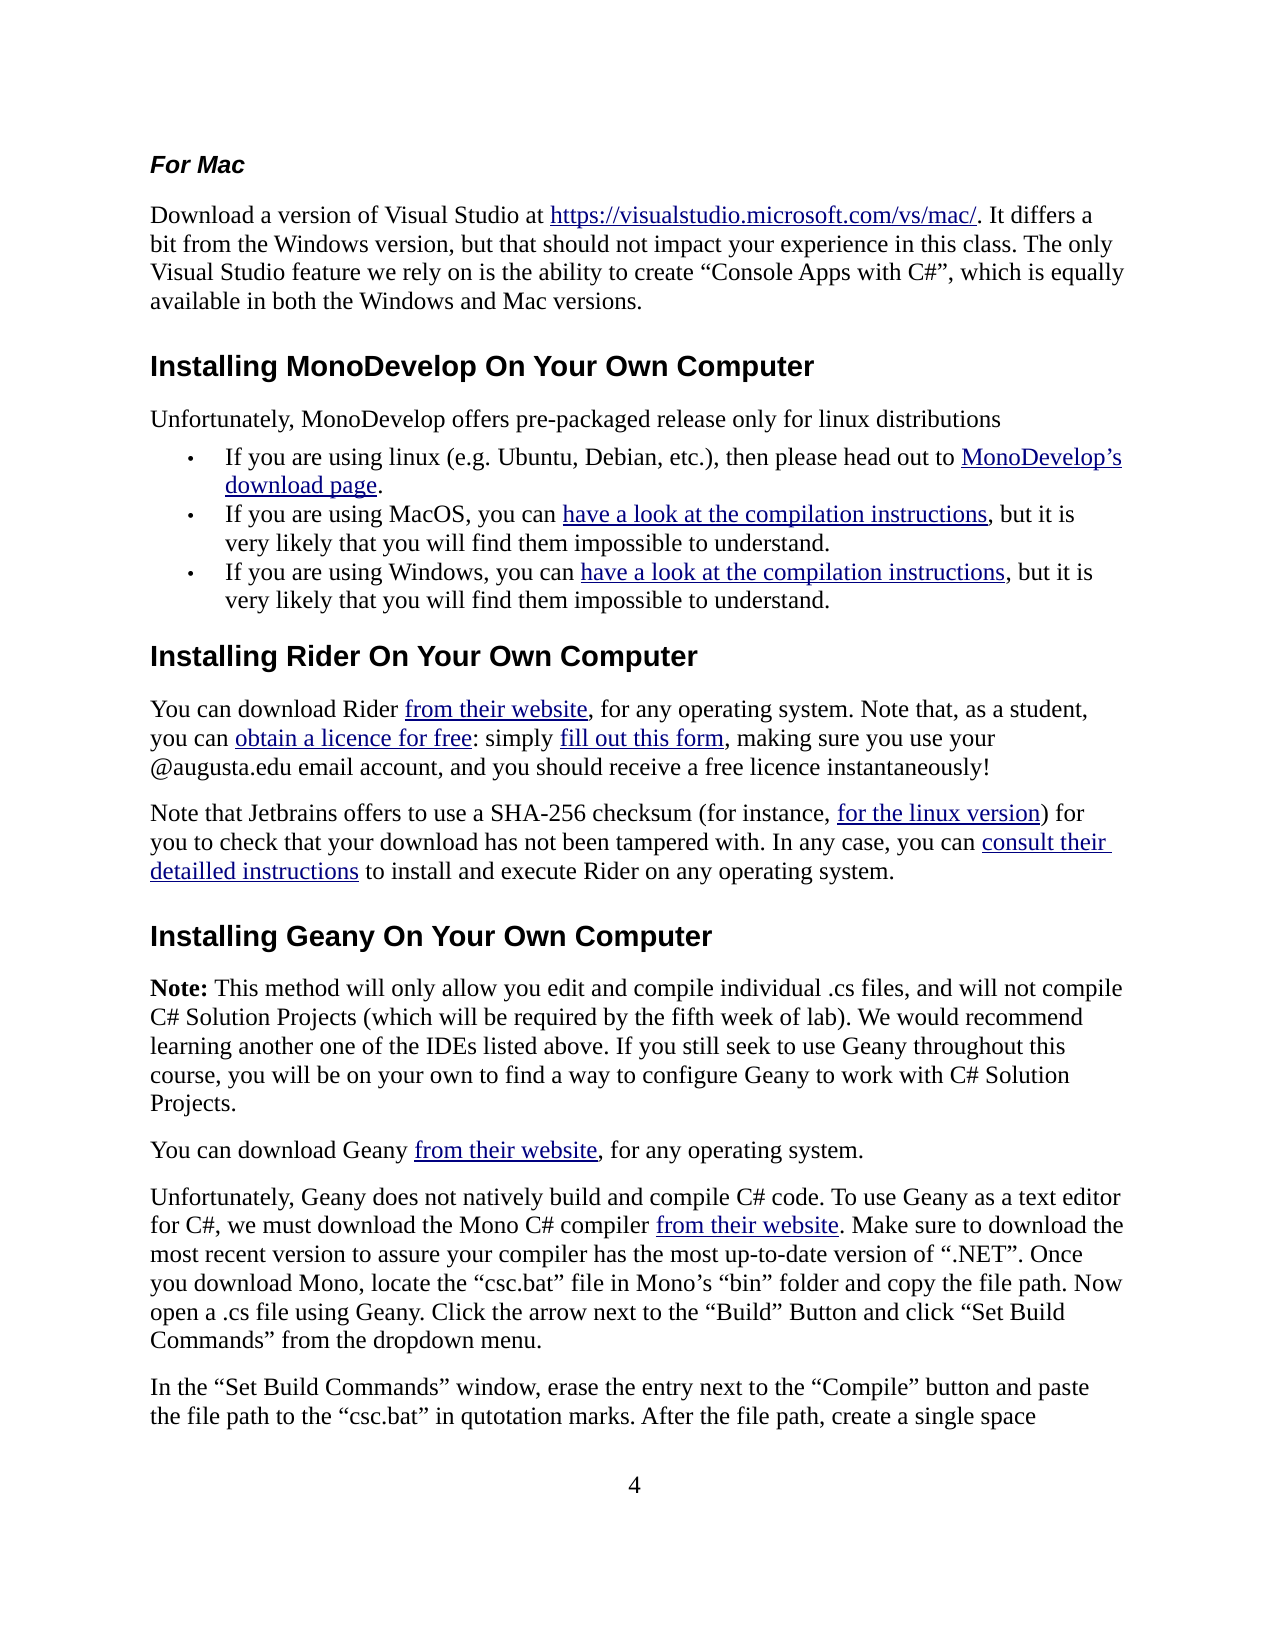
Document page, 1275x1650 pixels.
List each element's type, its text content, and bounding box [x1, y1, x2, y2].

text Unfortunately, MonoDevelop offers pre-packaged release only for linux distributions [150, 404, 1125, 433]
list If you are using linux (e.g. Ubuntu, Debian, etc.), then please head out to MonoDevelop’s download page. [187, 442, 1125, 499]
text Note that Jetbrains offers to use a SHA-256 checksum (for instance, for the linux version) for you to check that your download has not been tampered with. In any case, you can consult their detailled instructions to install and execute Rider on any operating system. [150, 798, 1125, 884]
subtitle For Mac [150, 150, 1125, 178]
text Download a version of Visual Studio at https://visualstudio.microsoft.com/vs/mac/. It differs a bit from the Windows version, but that should not impact your experience in this class. The only Visual Studio feature we rely on is the ability to create “Console Apps with C#”, which is equally available in both the Windows and Mac versions. [150, 200, 1125, 315]
text You can download Geany from their website, for any operating system. [150, 1135, 1125, 1164]
text In the “Set Build Commands” window, erase the entry next to the “Compile” button and paste the file path to the “csc.bat” in qutotation marks. After the file path, create a single space [150, 1372, 1125, 1430]
subtitle Installing MonoDevelop On Your Own Computer [150, 349, 1125, 382]
text Unfortunately, Geany does not natively build and compile C# code. To use Geany as a text editor for C#, we must download the Mono C# compiler from their website. Make sure to download the most recent version to assure your compiler has the most up-to-date version of “.NET”. Once you download Mono, locate the “csc.bat” file in Mono’s “bin” folder and copy the file path. Now open a .cs file using Geany. Click the arrow next to the “Build” Button and click “Set Build Commands” from the dropdown menu. [150, 1182, 1125, 1354]
text Note: This method will only allow you edit and compile individual .cs files, and will not compile C# Solution Projects (which will be required by the fifth week of lab). We would recommend learning another one of the IDEs listed above. If you still seek to use Geany throughout this course, you will be on your own to find a way to configure Geany to work with C# Solution Projects. [150, 973, 1125, 1117]
subtitle Installing Rider On Your Own Computer [150, 639, 1125, 673]
list If you are using MacOS, you can have a look at the compilation instructions, but it is very likely that you will find them impossible to understand. [187, 499, 1125, 557]
list If you are using Windows, you can have a look at the compilation instructions, but it is very likely that you will find them impossible to understand. [187, 557, 1125, 614]
text You can download Rider from their website, for any operating system. Note that, as a student, you can obtain a licence for free: simply fill out this form, making sure you use your @augusta.edu email account, and you should receive a free licence instantaneously! [150, 694, 1125, 780]
subtitle Installing Geany On Your Own Computer [150, 918, 1125, 952]
